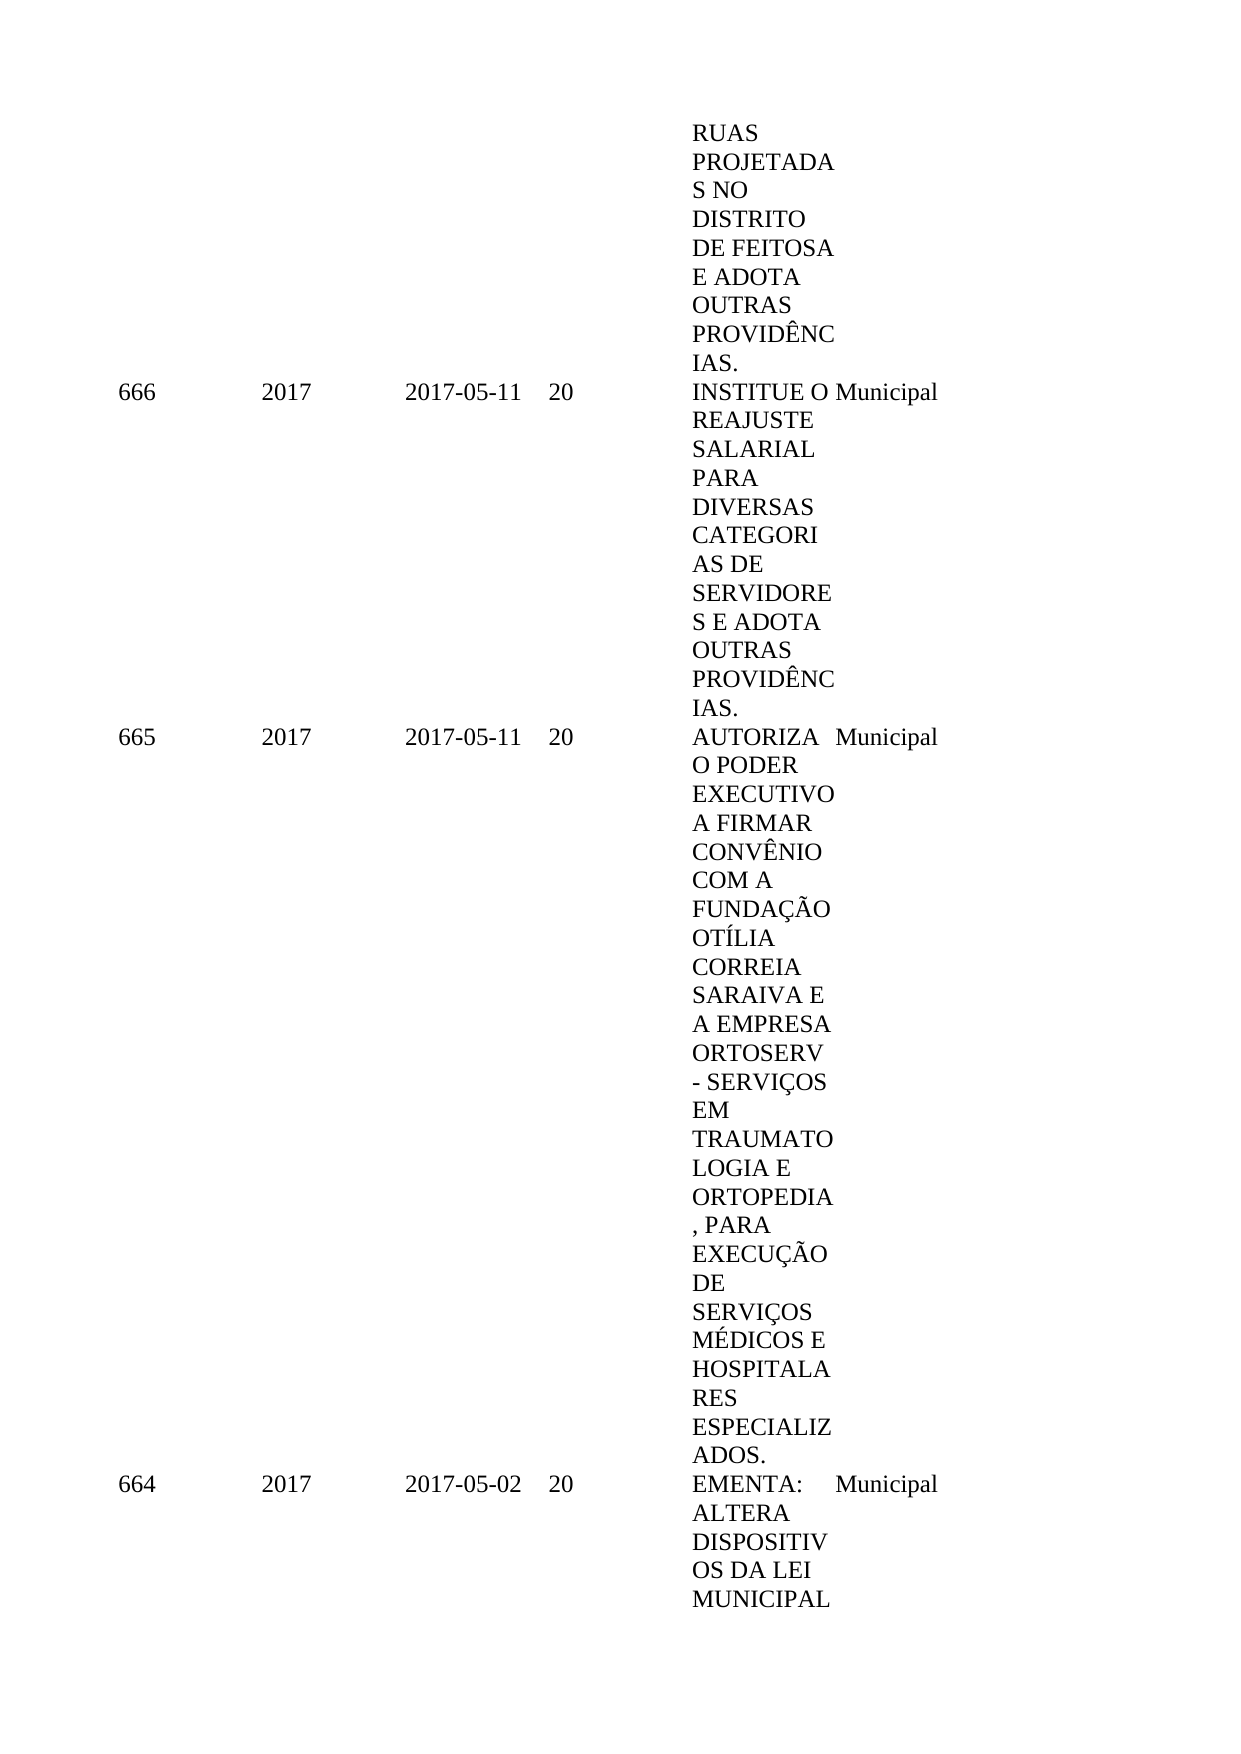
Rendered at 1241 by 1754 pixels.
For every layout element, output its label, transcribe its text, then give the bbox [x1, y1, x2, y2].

table_cell [548, 118, 692, 377]
table_cell 664 [118, 1469, 261, 1613]
table_cell 666 [118, 377, 261, 722]
table_cell RUAS PROJETADAS NO DISTRITO DE FEITOSA E ADOTA OUTRAS PROVIDÊNCIAS. [692, 118, 835, 377]
table_cell [979, 1469, 1122, 1613]
table_cell 2017 [261, 1469, 405, 1613]
table_cell 2017-05-11 [405, 377, 548, 722]
table_cell 2017 [261, 377, 405, 722]
table_cell Municipal [835, 722, 979, 1469]
table_cell [118, 118, 261, 377]
table_cell INSTITUE O REAJUSTE SALARIAL PARA DIVERSAS CATEGORIAS DE SERVIDORES E ADOTA OUTRAS PROVIDÊNCIAS. [692, 377, 835, 722]
table_cell 20 [548, 1469, 692, 1613]
table_cell [979, 722, 1122, 1469]
table_cell [835, 118, 979, 377]
table_cell EMENTA: ALTERA DISPOSITIVOS DA LEI MUNICIPAL [692, 1469, 835, 1613]
table_cell [261, 118, 405, 377]
table_cell Municipal [835, 1469, 979, 1613]
table_cell AUTORIZA O PODER EXECUTIVO A FIRMAR CONVÊNIO COM A FUNDAÇÃO OTÍLIA CORREIA SARAIVA E A EMPRESA ORTOSERV - SERVIÇOS EM TRAUMATOLOGIA E ORTOPEDIA, PARA EXECUÇÃO DE SERVIÇOS MÉDICOS E HOSPITALARES ESPECIALIZADOS. [692, 722, 835, 1469]
table_cell 2017-05-11 [405, 722, 548, 1469]
table_cell [979, 118, 1122, 377]
table_cell 2017-05-02 [405, 1469, 548, 1613]
table_cell 20 [548, 377, 692, 722]
table_cell [405, 118, 548, 377]
table_cell 665 [118, 722, 261, 1469]
table_cell 20 [548, 722, 692, 1469]
table_cell Municipal [835, 377, 979, 722]
table_cell [979, 377, 1122, 722]
table_cell 2017 [261, 722, 405, 1469]
